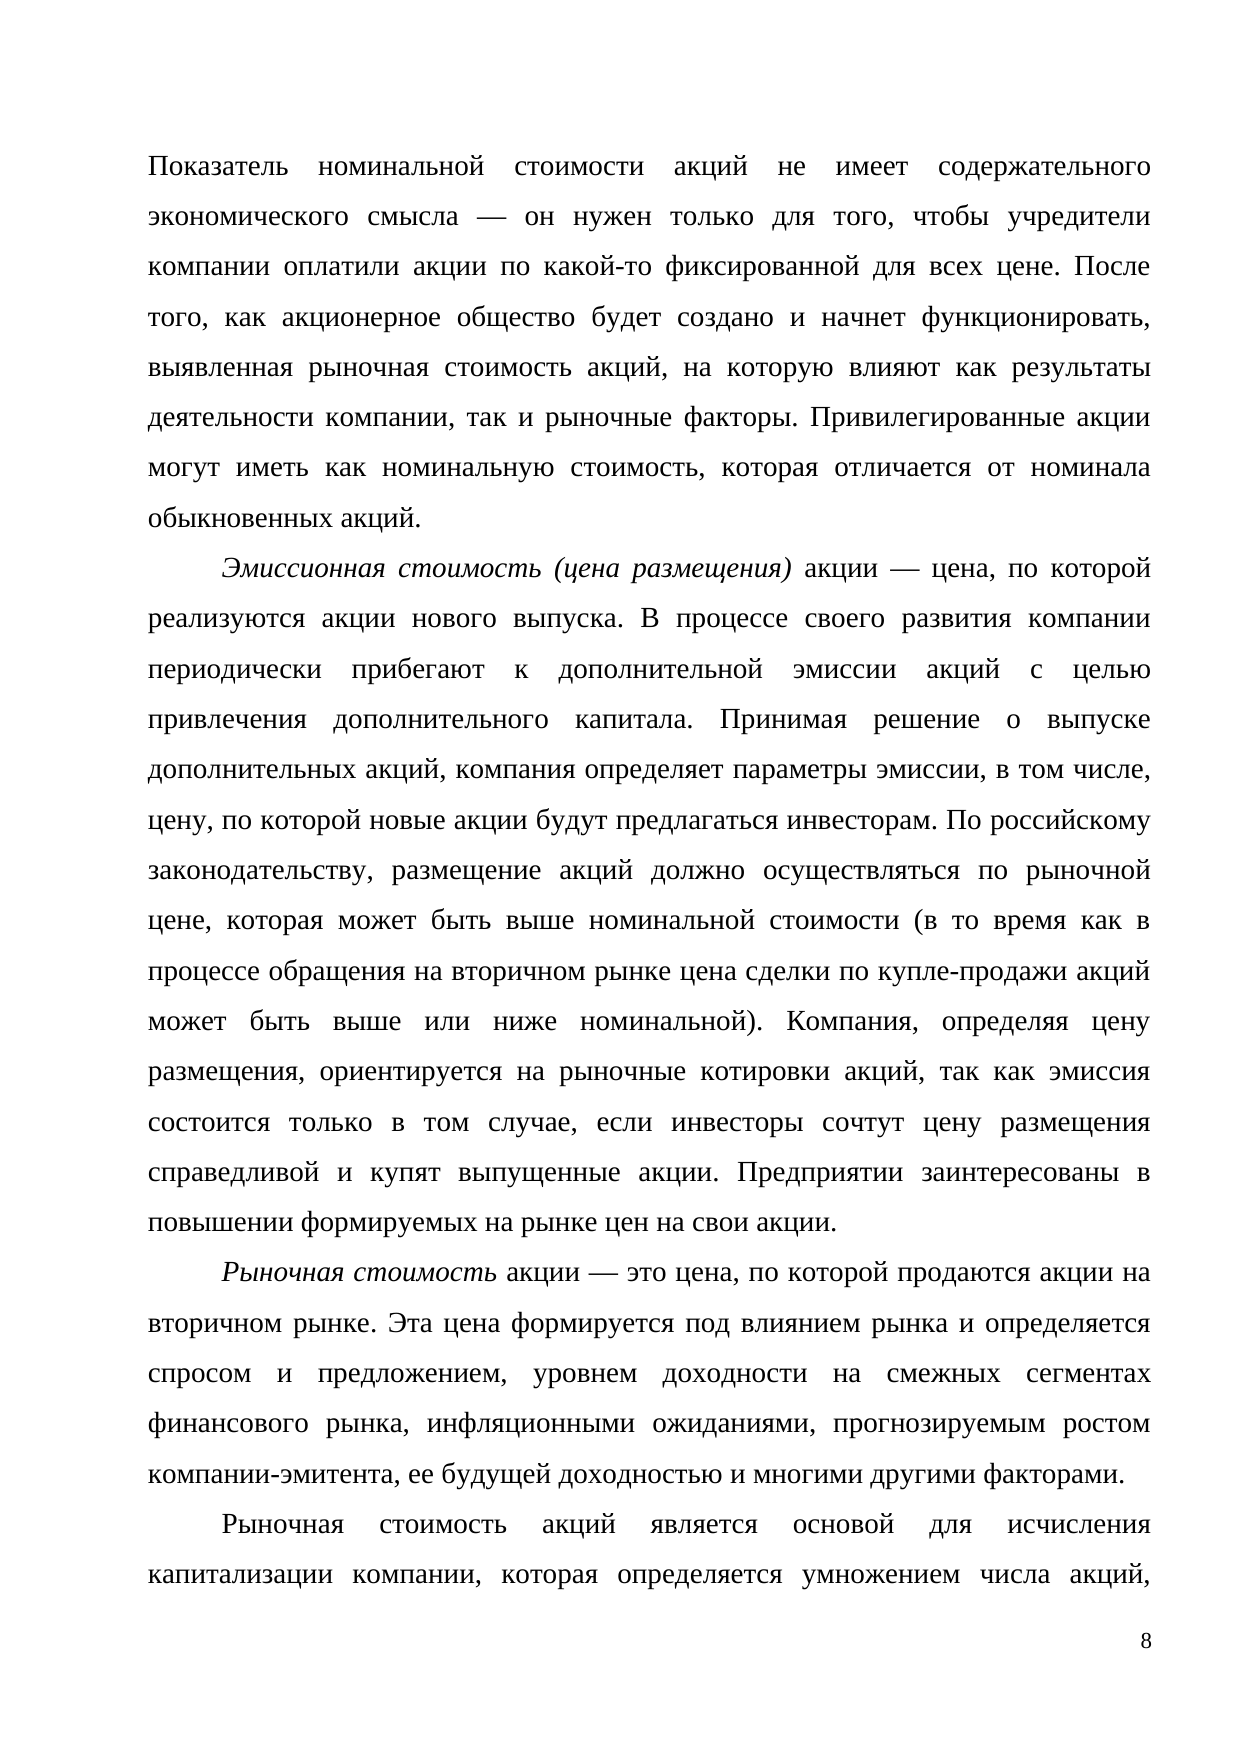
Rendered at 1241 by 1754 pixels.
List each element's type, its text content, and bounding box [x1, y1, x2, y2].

text Эмиссионная стоимость (цена размещения) акции — цена, по которой реализуются акции нового выпуска. В процессе своего развития компании периодически прибегают к дополнительной эмиссии акций с целью привлечения дополнительного капитала. Принимая решение о выпуске дополнительных акций, компания определяет параметры эмиссии, в том числе, цену, по которой новые акции будут предлагаться инвесторам. По российскому законодательству, размещение акций должно осуществляться по рыночной цене, которая может быть выше номинальной стоимости (в то время как в процессе обращения на вторичном рынке цена сделки по купле-продажи акций может быть выше или ниже номинальной). Компания, определяя цену размещения, ориентируется на рыночные котировки акций, так как эмиссия состоится только в том случае, если инвесторы сочтут цену размещения справедливой и купят выпущенные акции. Предприятии заинтересованы в повышении формируемых на рынке цен на свои акции. [148, 550, 1152, 1238]
text Рыночная стоимость акции — это цена, по которой продаются акции на вторичном рынке. Эта цена формируется под влиянием рынка и определяется спросом и предложением, уровнем доходности на смежных сегментах финансового рынка, инфляционными ожиданиями, прогнозируемым ростом компании-эмитента, ее будущей доходностью и многими другими факторами. [148, 1254, 1152, 1489]
text Рыночная стоимость акций является основой для исчисления капитализации компании, которая определяется умножением числа акций, [148, 1506, 1152, 1590]
text Показатель номинальной стоимости акций не имеет содержательного экономического смысла — он нужен только для того, чтобы учредители компании оплатили акции по какой-то фиксированной для всех цене. После того, как акционерное общество будет создано и начнет функционировать, выявленная рыночная стоимость акций, на которую влияют как результаты деятельности компании, так и рыночные факторы. Привилегированные акции могут иметь как номинальную стоимость, которая отличается от номинала обыкновенных акций. [148, 148, 1152, 533]
